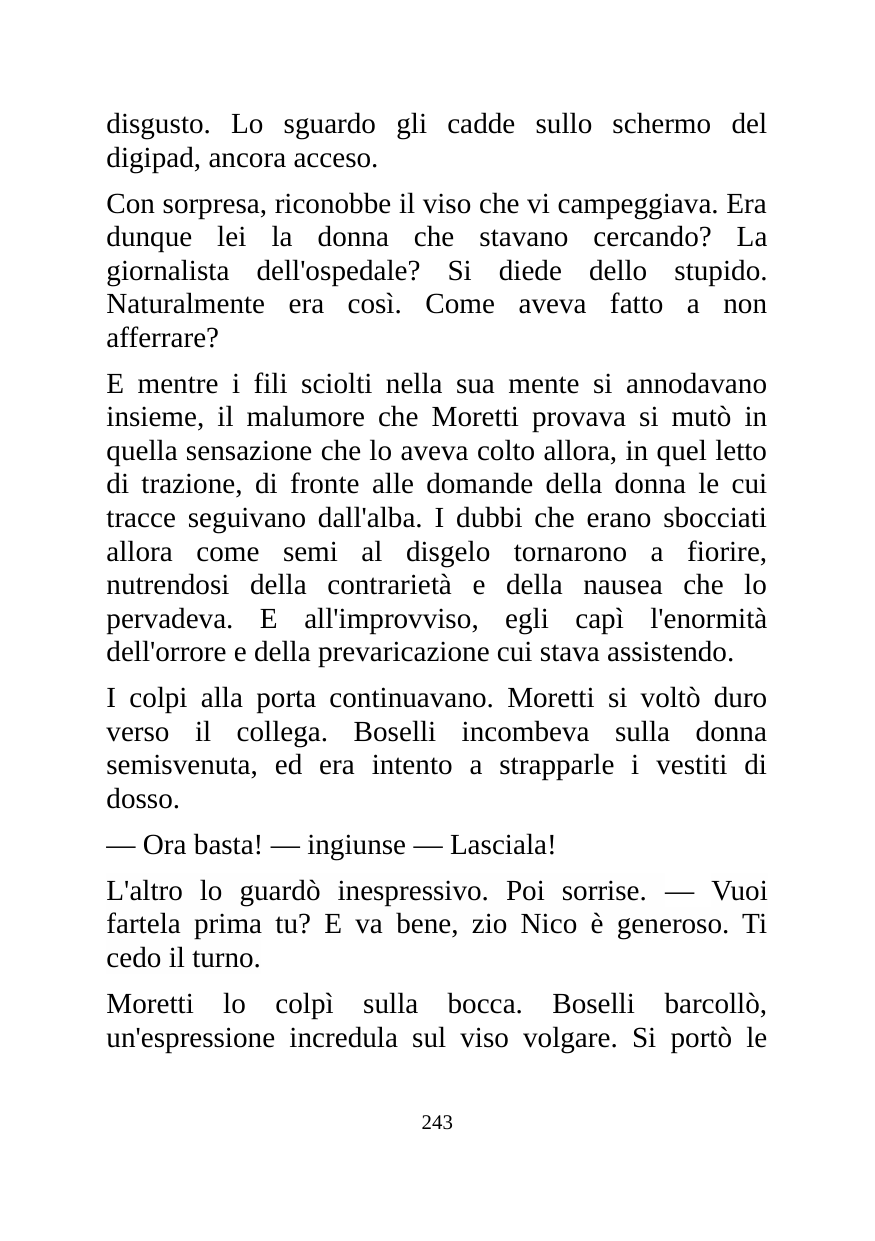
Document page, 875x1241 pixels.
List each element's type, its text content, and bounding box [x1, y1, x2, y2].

text I colpi alla porta continuavano. Moretti si voltò duro verso il collega. Boselli incombeva sulla donna semisvenuta, ed era intento a strapparle i vestiti di dosso. [106, 680, 768, 814]
text Moretti lo colpì sulla bocca. Boselli barcollò, un'espressione incredula sul viso volgare. Si portò le [106, 986, 768, 1053]
text disgusto. Lo sguardo gli cadde sullo schermo del digipad, ancora acceso. [106, 106, 768, 173]
text L'altro lo guardò inespressivo. Poi sorrise. — Vuoi fartela prima tu? E va bene, zio Nico è generoso. Ti cedo il turno. [106, 873, 768, 974]
text — Ora basta! — ingiunse — Lasciala! [106, 827, 768, 861]
text E mentre i fili sciolti nella sua mente si annodavano insieme, il malumore che Moretti provava si mutò in quella sensazione che lo aveva colto allora, in quel letto di trazione, di fronte alle domande della donna le cui tracce seguivano dall'alba. I dubbi che erano sbocciati allora come semi al disgelo tornarono a fiorire, nutrendosi della contrarietà e della nausea che lo pervadeva. E all'improvviso, egli capì l'enormità dell'orrore e della prevaricazione cui stava assistendo. [106, 366, 768, 668]
text Con sorpresa, riconobbe il viso che vi campeggiava. Era dunque lei la donna che stavano cercando? La giornalista dell'ospedale? Si diede dello stupido. Naturalmente era così. Come aveva fatto a non afferrare? [106, 186, 768, 353]
